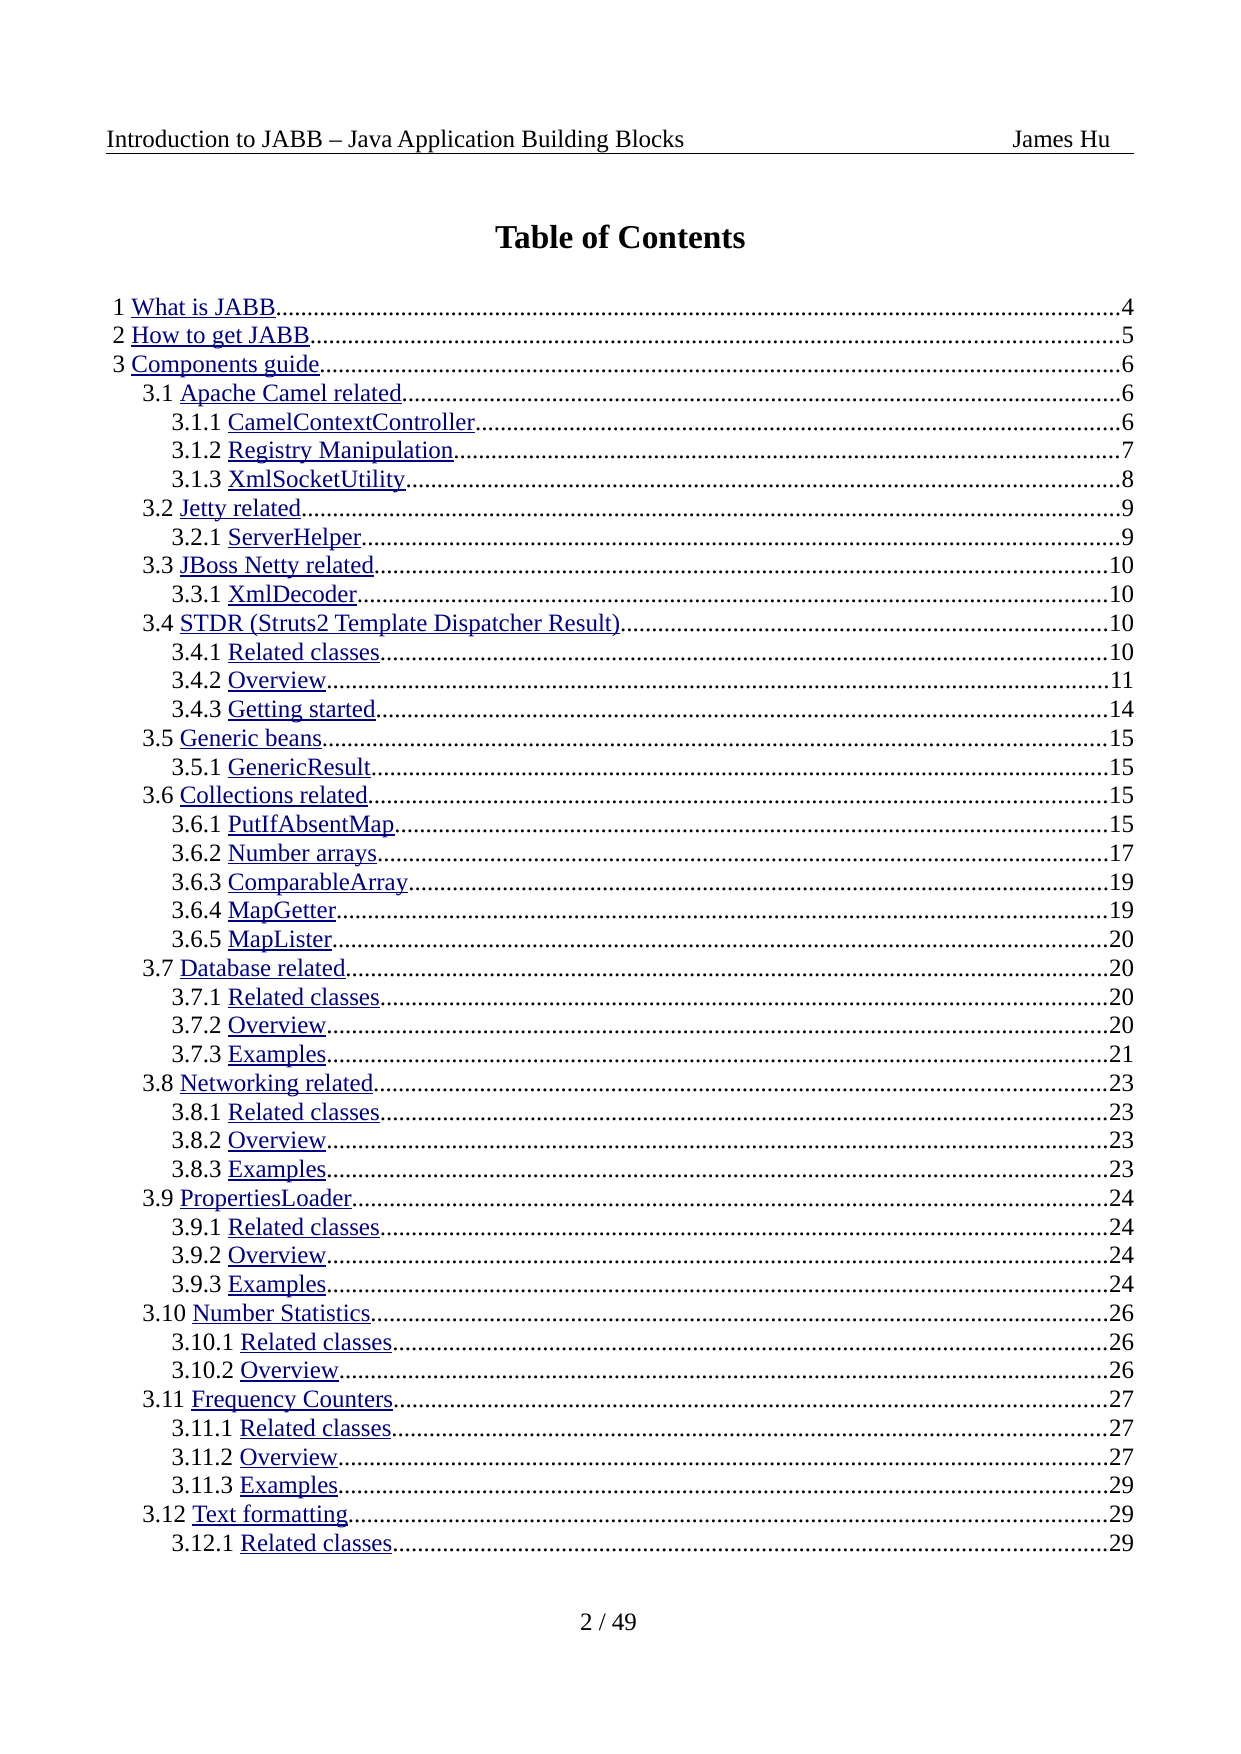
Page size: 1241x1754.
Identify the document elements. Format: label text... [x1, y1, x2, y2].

text 3.7 Database related 20 [136, 953, 1134, 982]
text 3.8.2 Overview 23 [165, 1125, 1134, 1154]
text 3.11 Frequency Counters 27 [136, 1384, 1134, 1413]
subtitle Table of Contents [106, 218, 1134, 256]
text 3.2 Jetty related 9 [136, 493, 1134, 522]
text 3.8 Networking related 23 [136, 1068, 1134, 1097]
text 3 Components guide 6 [106, 349, 1134, 378]
text 3.1.1 CamelContextController 6 [165, 407, 1134, 435]
text 3.9.2 Overview 24 [165, 1240, 1134, 1269]
text 3.10.2 Overview 26 [165, 1355, 1134, 1384]
text 3.6.2 Number arrays 17 [165, 838, 1134, 867]
text 1 What is JABB 4 [106, 292, 1134, 320]
text 3.12.1 Related classes 29 [165, 1528, 1134, 1557]
text 3.9 PropertiesLoader 24 [136, 1183, 1134, 1212]
text 3.4 STDR (Struts2 Template Dispatcher Result) 10 [136, 608, 1134, 637]
text 3.8.3 Examples 23 [165, 1154, 1134, 1183]
text 3.4.3 Getting started 14 [165, 694, 1134, 723]
text 3.4.1 Related classes 10 [165, 637, 1134, 665]
text 3.8.1 Related classes 23 [165, 1097, 1134, 1125]
text 3.6.3 ComparableArray 19 [165, 867, 1134, 895]
text 3.2.1 ServerHelper 9 [165, 522, 1134, 550]
text 3.9.1 Related classes 24 [165, 1212, 1134, 1240]
text 3.11.2 Overview 27 [165, 1442, 1134, 1470]
text 3.6.4 MapGetter 19 [165, 895, 1134, 924]
text 3.5 Generic beans 15 [136, 723, 1134, 752]
text 3.6 Collections related 15 [136, 780, 1134, 809]
text 3.7.1 Related classes 20 [165, 982, 1134, 1010]
text 3.11.1 Related classes 27 [165, 1413, 1134, 1442]
text 2 How to get JABB 5 [106, 320, 1134, 349]
text 3.12 Text formatting 29 [136, 1499, 1134, 1528]
text 3.6.5 MapLister 20 [165, 924, 1134, 953]
text 3.1 Apache Camel related 6 [136, 378, 1134, 407]
text 3.5.1 GenericResult 15 [165, 752, 1134, 780]
text 3.6.1 PutIfAbsentMap 15 [165, 809, 1134, 838]
text 3.3 JBoss Netty related 10 [136, 550, 1134, 579]
text 3.1.3 XmlSocketUtility 8 [165, 464, 1134, 493]
text 3.10.1 Related classes 26 [165, 1327, 1134, 1355]
text 3.11.3 Examples 29 [165, 1470, 1134, 1499]
text 3.9.3 Examples 24 [165, 1269, 1134, 1298]
text 3.3.1 XmlDecoder 10 [165, 579, 1134, 608]
text 3.7.3 Examples 21 [165, 1039, 1134, 1068]
text 3.10 Number Statistics 26 [136, 1298, 1134, 1327]
text 3.1.2 Registry Manipulation 7 [165, 435, 1134, 464]
text 3.7.2 Overview 20 [165, 1010, 1134, 1039]
text 3.4.2 Overview 11 [165, 665, 1134, 694]
